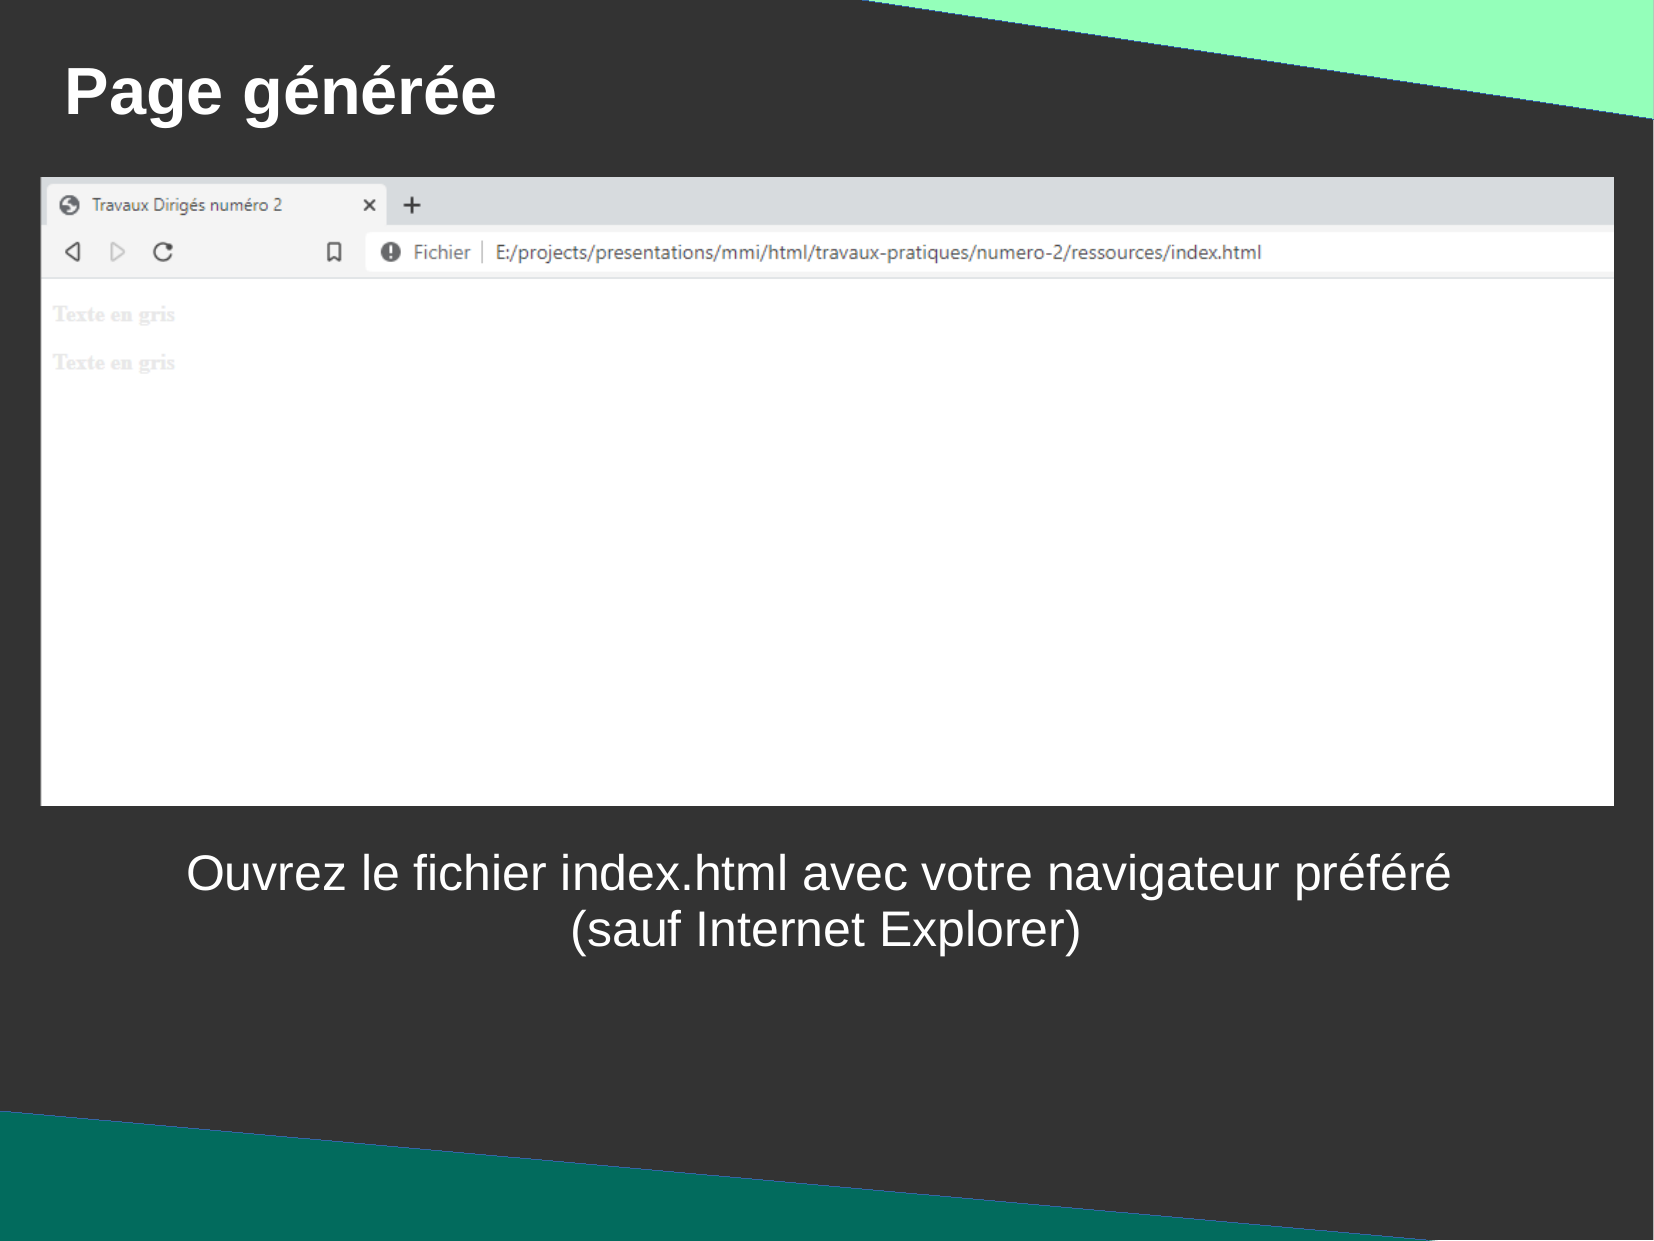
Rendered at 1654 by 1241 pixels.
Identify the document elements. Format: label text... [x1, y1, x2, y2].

title Ouvrez le fichier index.html avec votre navigateur préféré (sauf Internet Explorer) [31, 845, 1622, 958]
title Page générée [64, 54, 1553, 157]
text_box [862, 0, 1654, 120]
picture [40, 177, 1614, 806]
